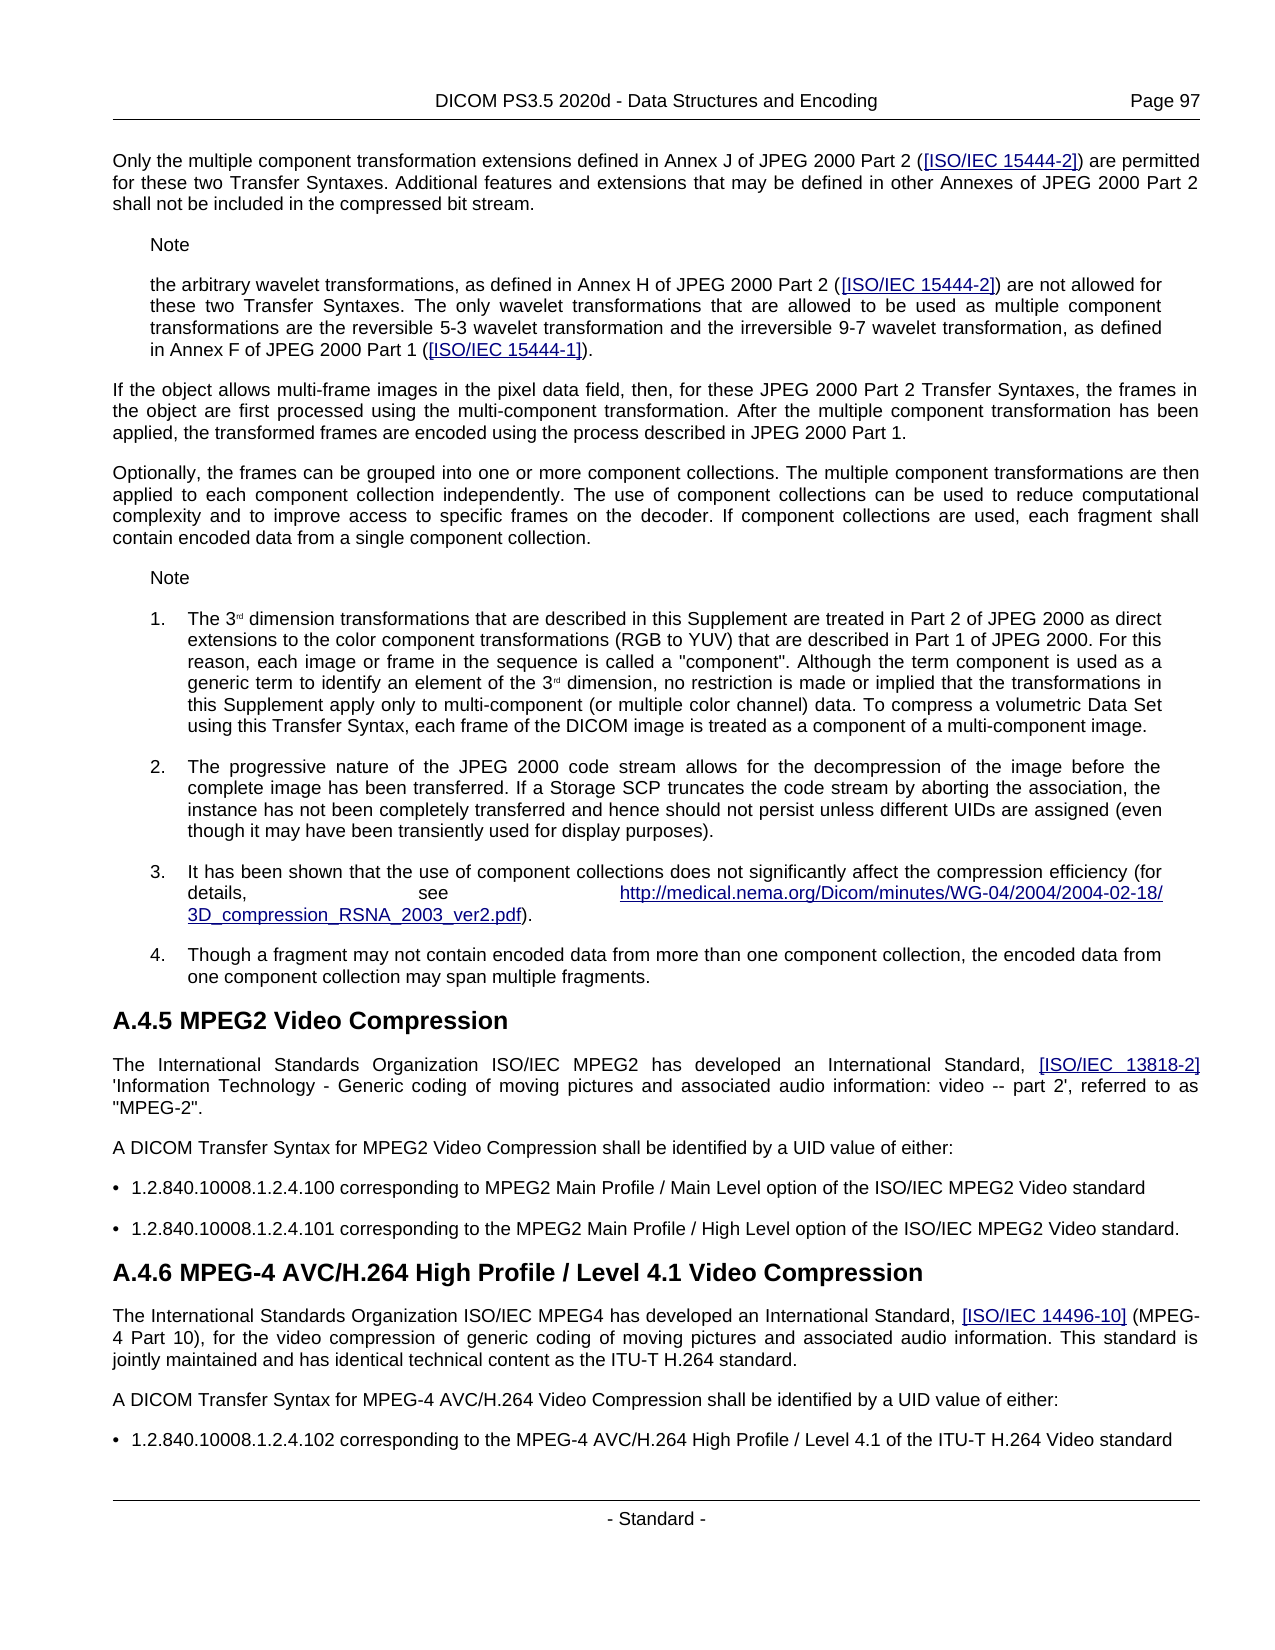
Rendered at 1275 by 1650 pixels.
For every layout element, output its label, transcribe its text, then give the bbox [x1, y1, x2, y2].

text The International Standards Organization ISO/IEC MPEG4 has developed an International Standard, [ISO/IEC 14496-10] (MPEG-4 Part 10), for the video compression of generic coding of moving pictures and associated audio information. This standard is jointly maintained and has identical technical content as the ITU-T H.264 standard. [112, 1305, 1200, 1370]
text • 1.2.840.10008.1.2.4.100 corresponding to MPEG2 Main Profile / Main Level option of the ISO/IEC MPEG2 Video standard [112, 1177, 1200, 1199]
text 4. Though a fragment may not contain encoded data from more than one component collection, the encoded data from one component collection may span multiple fragments. [150, 944, 1162, 987]
text A DICOM Transfer Syntax for MPEG-4 AVC/H.264 Video Compression shall be identified by a UID value of either: [112, 1389, 1200, 1410]
text 3. It has been shown that the use of component collections does not significantly affect the compression efficiency (for details, see http://​medical.nema.org/​Dicom/​minutes/​WG-04/​2004/​2004-02-18/​3D_compression_RSNA_2003_ver2.pdf). [150, 861, 1162, 925]
text A DICOM Transfer Syntax for MPEG2 Video Compression shall be identified by a UID value of either: [112, 1137, 1200, 1158]
text • 1.2.840.10008.1.2.4.101 corresponding to the MPEG2 Main Profile / High Level option of the ISO/IEC MPEG2 Video standard. [112, 1217, 1200, 1239]
text • 1.2.840.10008.1.2.4.102 corresponding to the MPEG-4 AVC/H.264 High Profile / Level 4.1 of the ITU-T H.264 Video standard [112, 1429, 1200, 1451]
text Note [150, 233, 1162, 255]
text 2. The progressive nature of the JPEG 2000 code stream allows for the decompression of the image before the complete image has been transferred. If a Storage SCP truncates the code stream by aborting the association, the instance has not been completely transferred and hence should not persist unless different UIDs are assigned (even though it may have been transiently used for display purposes). [150, 756, 1162, 842]
text Only the multiple component transformation extensions defined in Annex J of JPEG 2000 Part 2 ([ISO/IEC 15444-2]) are permitted for these two Transfer Syntaxes. Additional features and extensions that may be defined in other Annexes of JPEG 2000 Part 2 shall not be included in the compressed bit stream. [112, 150, 1200, 215]
text A.4.5 MPEG2 Video Compression [112, 1006, 1200, 1035]
text Optionally, the frames can be grouped into one or more component collections. The multiple component transformations are then applied to each component collection independently. The use of component collections can be used to reduce computational complexity and to improve access to specific frames on the decoder. If component collections are used, each fragment shall contain encoded data from a single component collection. [112, 462, 1200, 548]
text 1. The 3rd dimension transformations that are described in this Supplement are treated in Part 2 of JPEG 2000 as direct extensions to the color component transformations (RGB to YUV) that are described in Part 1 of JPEG 2000. For this reason, each image or frame in the sequence is called a "component". Although the term component is used as a generic term to identify an element of the 3rd dimension, no restriction is made or implied that the transformations in this Supplement apply only to multi-component (or multiple color channel) data. To compress a volumetric Data Set using this Transfer Syntax, each frame of the DICOM image is treated as a component of a multi-component image. [150, 607, 1162, 737]
text If the object allows multi-frame images in the pixel data field, then, for these JPEG 2000 Part 2 Transfer Syntaxes, the frames in the object are first processed using the multi-component transformation. After the multiple component transformation has been applied, the transformed frames are encoded using the process described in JPEG 2000 Part 1. [112, 379, 1200, 443]
text The International Standards Organization ISO/IEC MPEG2 has developed an International Standard, [ISO/IEC 13818-2] 'Information Technology - Generic coding of moving pictures and associated audio information: video -- part 2', referred to as "MPEG-2". [112, 1053, 1200, 1118]
text Note [150, 567, 1162, 589]
text A.4.6 MPEG-4 AVC/H.264 High Profile / Level 4.1 Video Compression [112, 1258, 1200, 1287]
text the arbitrary wavelet transformations, as defined in Annex H of JPEG 2000 Part 2 ([ISO/IEC 15444-2]) are not allowed for these two Transfer Syntaxes. The only wavelet transformations that are allowed to be used as multiple component transformations are the reversible 5-3 wavelet transformation and the irreversible 9-7 wavelet transformation, as defined in Annex F of JPEG 2000 Part 1 ([ISO/IEC 15444-1]). [150, 274, 1162, 360]
